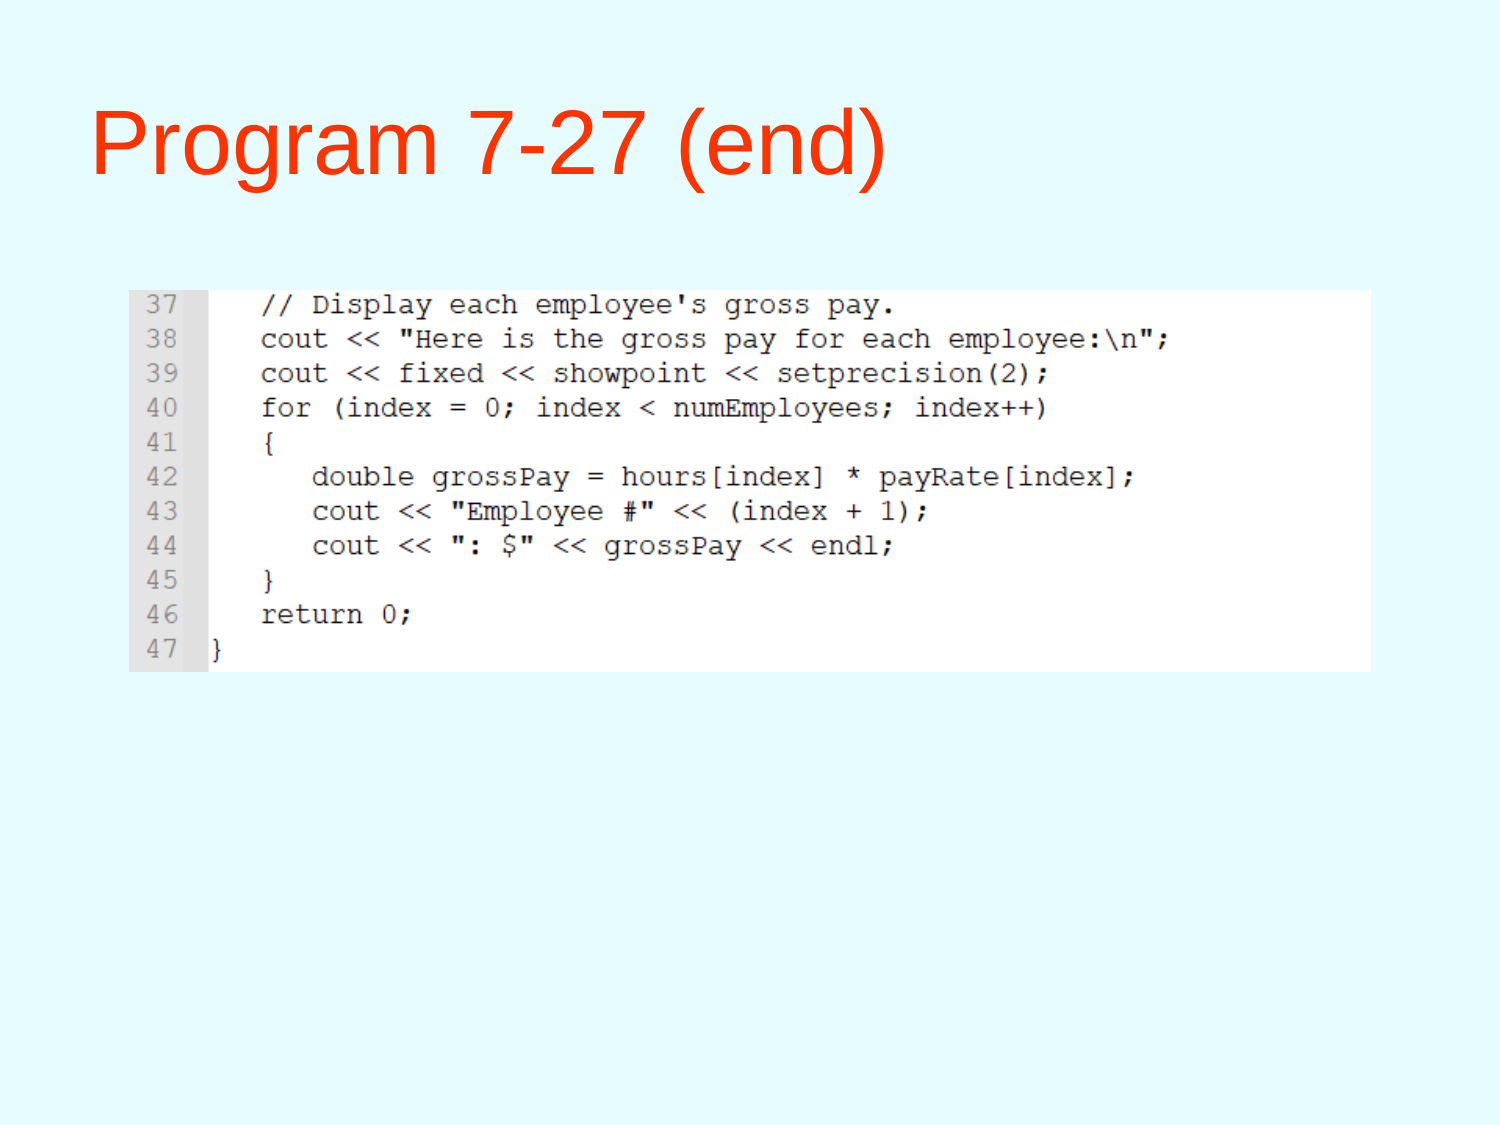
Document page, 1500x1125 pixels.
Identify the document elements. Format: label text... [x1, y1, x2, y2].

picture [129, 290, 1371, 672]
title Program 7-27 (end) [75, 45, 1423, 231]
